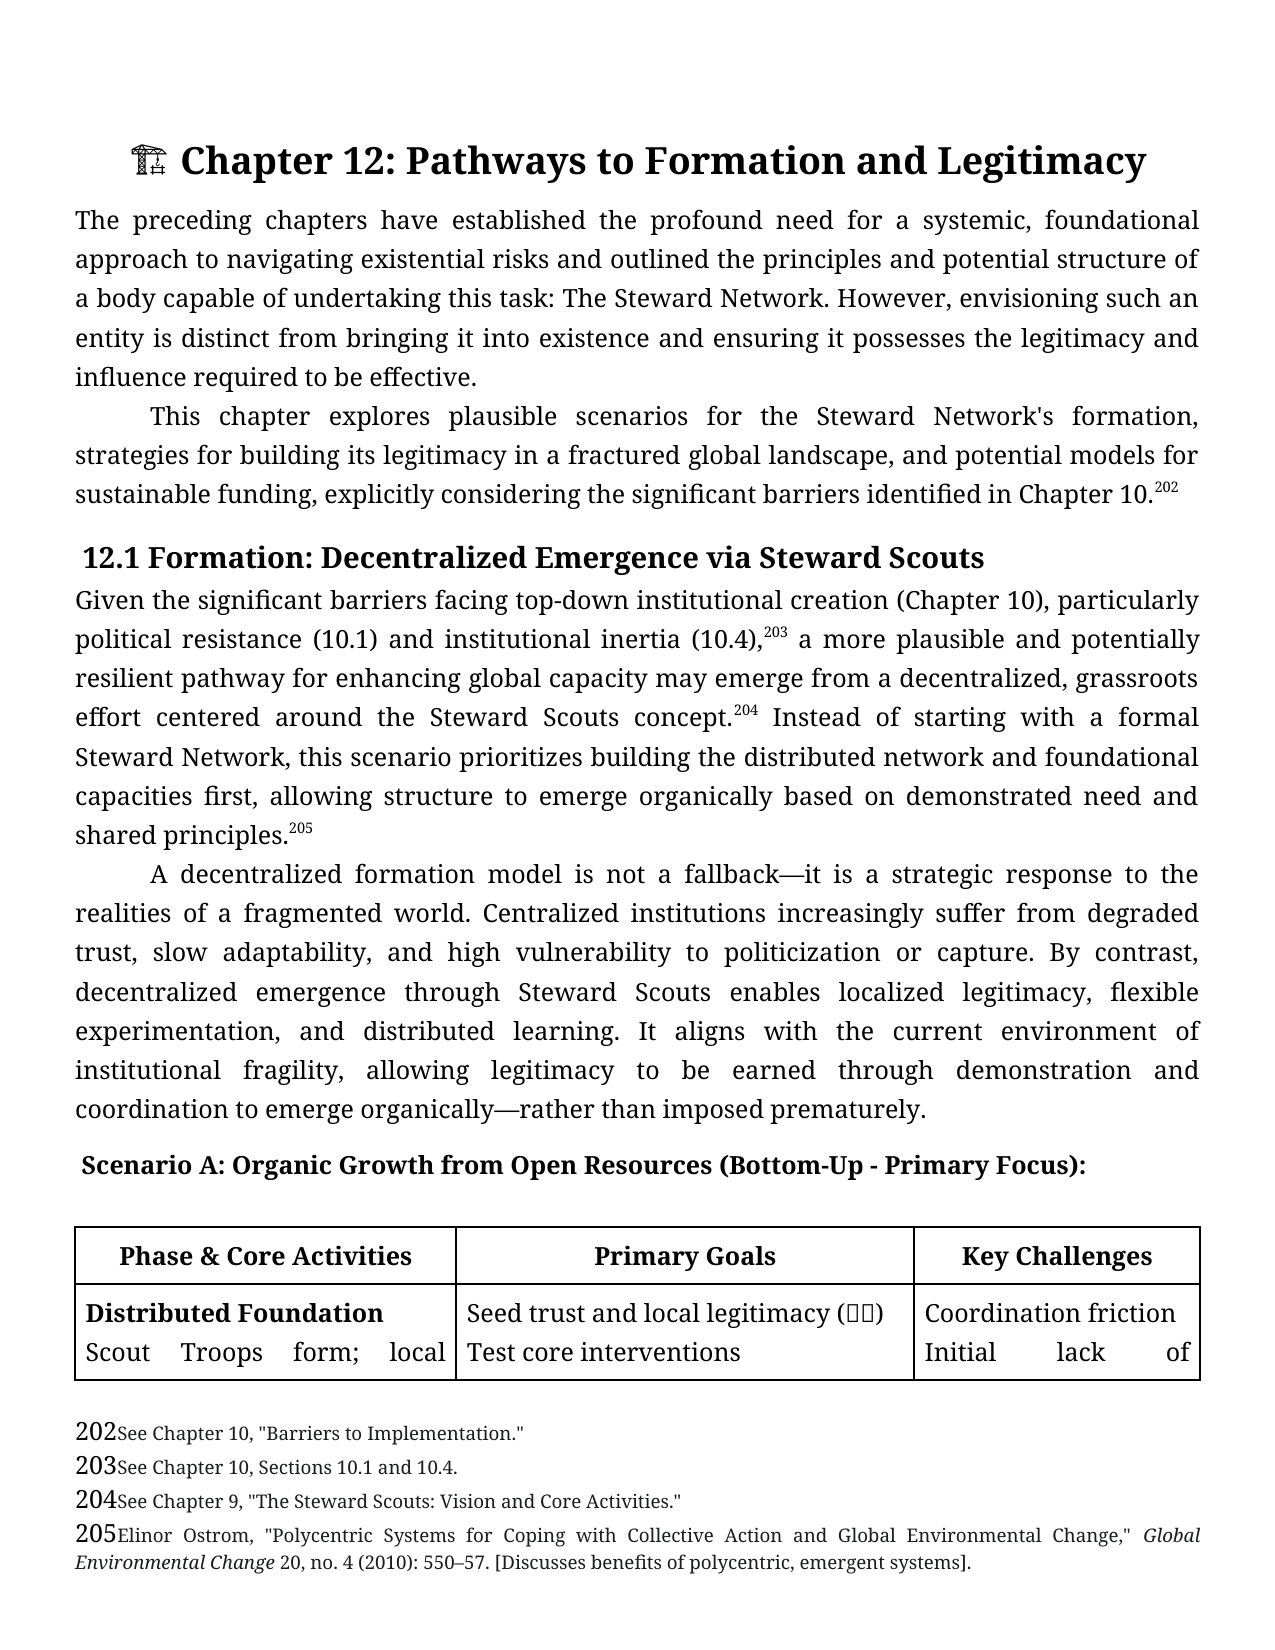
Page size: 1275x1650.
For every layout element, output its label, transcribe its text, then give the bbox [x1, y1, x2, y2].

text Given the significant barriers facing top-down institutional creation (Chapter 10), particularly political resistance (10.1) and institutional inertia (10.4), a more plausible and potentially resilient pathway for enhancing global capacity may emerge from a decentralized, grassroots effort centered around the Steward Scouts concept. Instead of starting with a formal Steward Network, this scenario prioritizes building the distributed network and foundational capacities first, allowing structure to emerge organically based on demonstrated need and shared principles. [75, 582, 1200, 852]
text The preceding chapters have established the profound need for a systemic, foundational approach to navigating existential risks and outlined the principles and potential structure of a body capable of undertaking this task: The Steward Network. However, envisioning such an entity is distinct from bringing it into existence and ensuring it possesses the legitimacy and influence required to be effective. [75, 203, 1200, 393]
subtitle 🏗️ Scenario A: Organic Growth from Open Resources (Bottom-Up - Primary Focus): [75, 1147, 1200, 1182]
table_header Key Challenges [915, 1228, 1199, 1283]
text See Chapter 10, Sections 10.1 and 10.4. [75, 1447, 1200, 1481]
table_cell Coordination friction Initial lack of [915, 1285, 1199, 1379]
table_cell Seed trust and local legitimacy (🤝📀) Test core interventions [457, 1285, 913, 1379]
text See Chapter 10, "Barriers to Implementation." [75, 1413, 1200, 1447]
text See Chapter 9, "The Steward Scouts: Vision and Core Activities." [75, 1481, 1200, 1515]
text This chapter explores plausible scenarios for the Steward Network's formation, strategies for building its legitimacy in a fractured global landscape, and potential models for sustainable funding, explicitly considering the significant barriers identified in Chapter 10. [75, 398, 1200, 511]
text A decentralized formation model is not a fallback—it is a strategic response to the realities of a fragmented world. Centralized institutions increasingly suffer from degraded trust, slow adaptability, and high vulnerability to politicization or capture. By contrast, decentralized emergence through Steward Scouts enables localized legitimacy, flexible experimentation, and distributed learning. It aligns with the current environment of institutional fragility, allowing legitimacy to be earned through demonstration and coordination to emerge organically—rather than imposed prematurely. [75, 857, 1200, 1126]
table_header Phase & Core Activities [76, 1228, 455, 1283]
subtitle 🏗️ 12.1 Formation: Decentralized Emergence via Steward Scouts [75, 537, 1200, 577]
table_header Primary Goals [457, 1228, 913, 1283]
subtitle 🏗️ Chapter 12: Pathways to Formation and Legitimacy [75, 134, 1200, 185]
text Elinor Ostrom, "Polycentric Systems for Coping with Collective Action and Global Environmental Change," Global Environmental Change 20, no. 4 (2010): 550–57. [Discusses benefits of polycentric, emergent systems]. [75, 1515, 1200, 1575]
table_cell Distributed Foundation Scout Troops form; local [76, 1285, 455, 1379]
